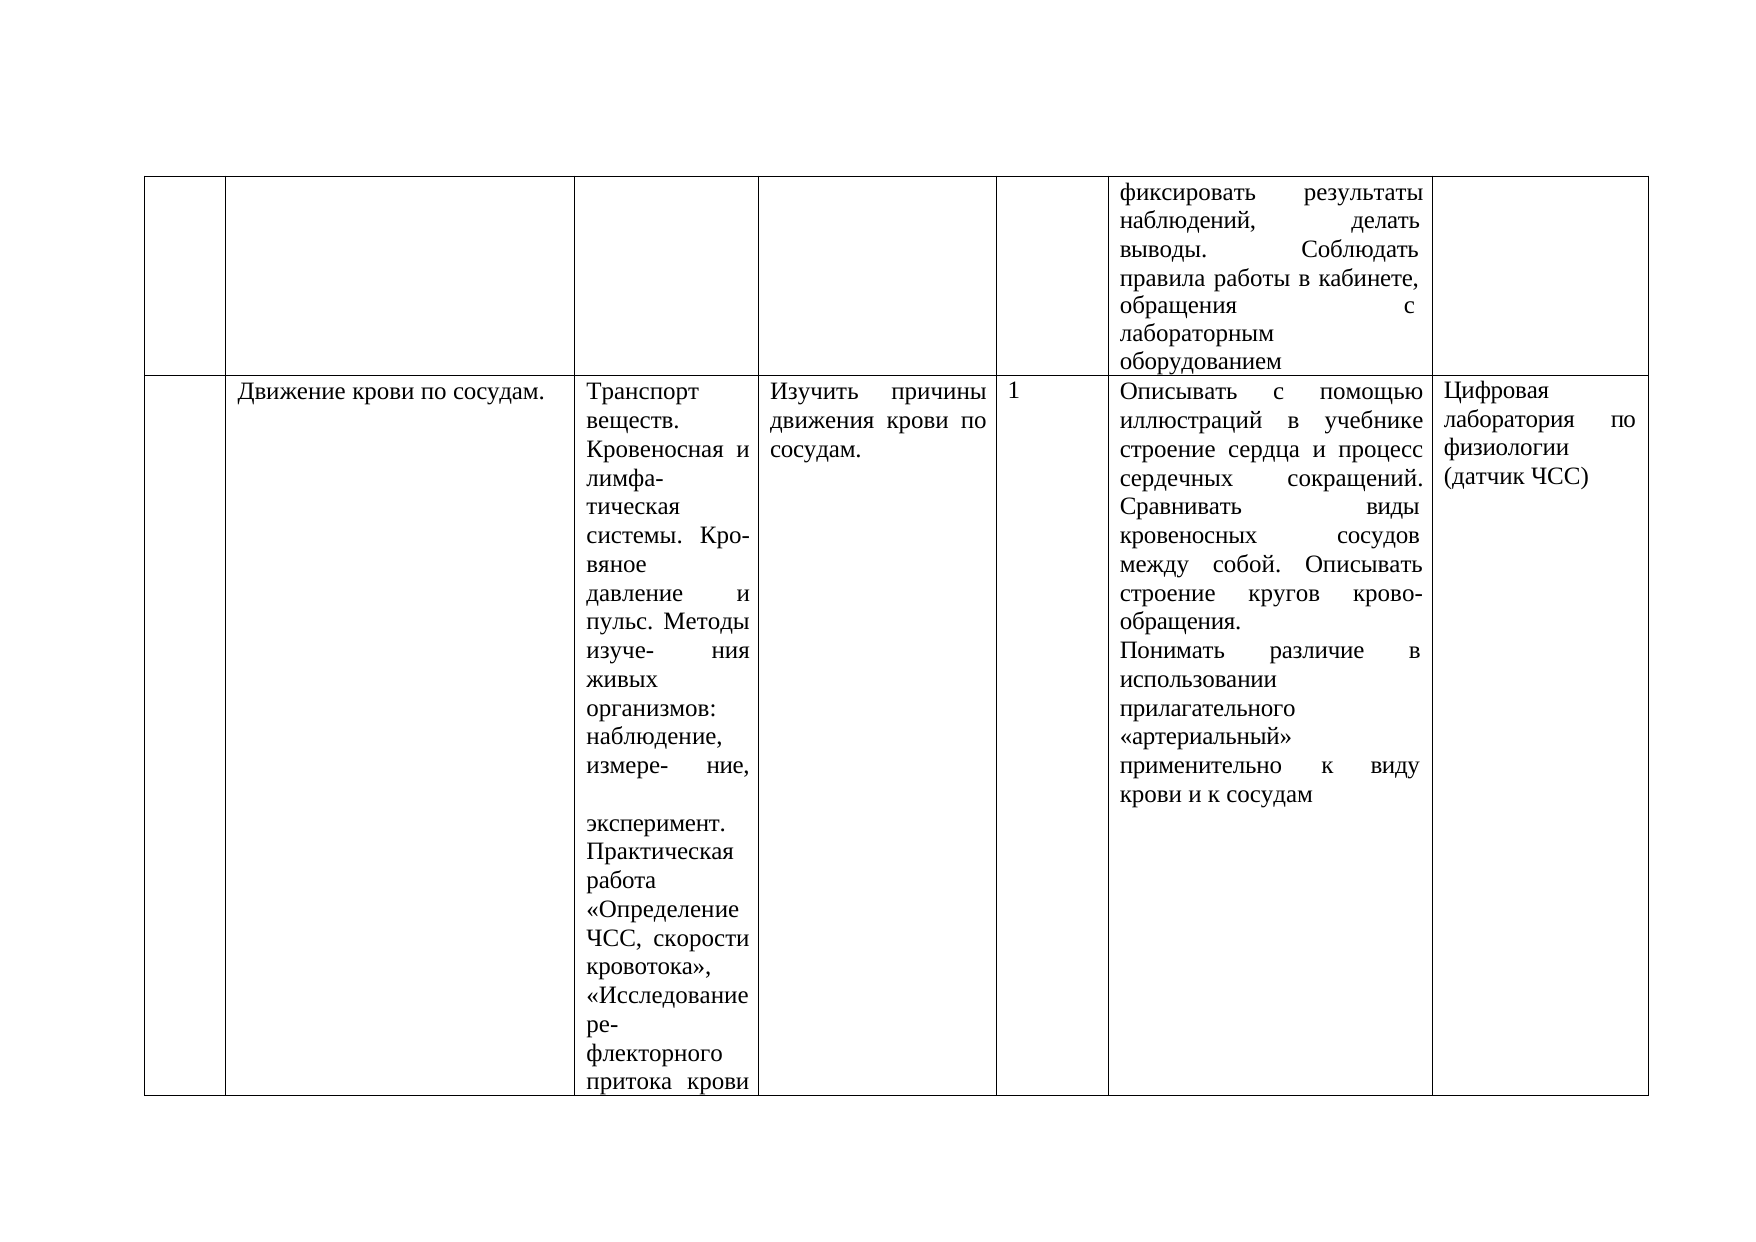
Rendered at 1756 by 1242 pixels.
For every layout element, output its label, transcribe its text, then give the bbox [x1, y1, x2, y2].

table_header [575, 177, 758, 375]
table_cell Транспорт веществ. Кровеносная и лимфа- тическая системы. Кро- вяное давление и пульс. Методы изуче- ния живых организмов: наблюдение, измере- ние, эксперимент. Практическая работа «Определение ЧСС, скорости кровотока», «Исследование ре- флекторного притока крови [575, 376, 758, 1095]
table_cell Описывать с помощью иллюстраций в учебнике строение сердца и процесс сердечных сокращений. Сравнивать виды кровеносных сосудов между собой. Описывать строение кругов крово- обращения. Понимать различие в использовании прилагательного «артериальный» применительно к виду крови и к сосудам [1109, 376, 1432, 1095]
table_cell 1 [997, 376, 1108, 1095]
table_header [759, 177, 996, 375]
table_cell [145, 376, 225, 1095]
table_cell Движение крови по сосудам. [226, 376, 574, 1095]
table_cell Изучить причины движения крови по сосудам. [759, 376, 996, 1095]
table_header фиксировать результаты наблюдений, делать выводы. Соблюдать правила работы в кабинете, обращения с лабораторным оборудованием [1109, 177, 1432, 375]
table_header [997, 177, 1108, 375]
table_header [145, 177, 225, 375]
table_header [226, 177, 574, 375]
table_cell Цифровая лаборатория по физиологии (датчик ЧСС) [1433, 376, 1648, 1095]
table_header [1433, 177, 1648, 375]
